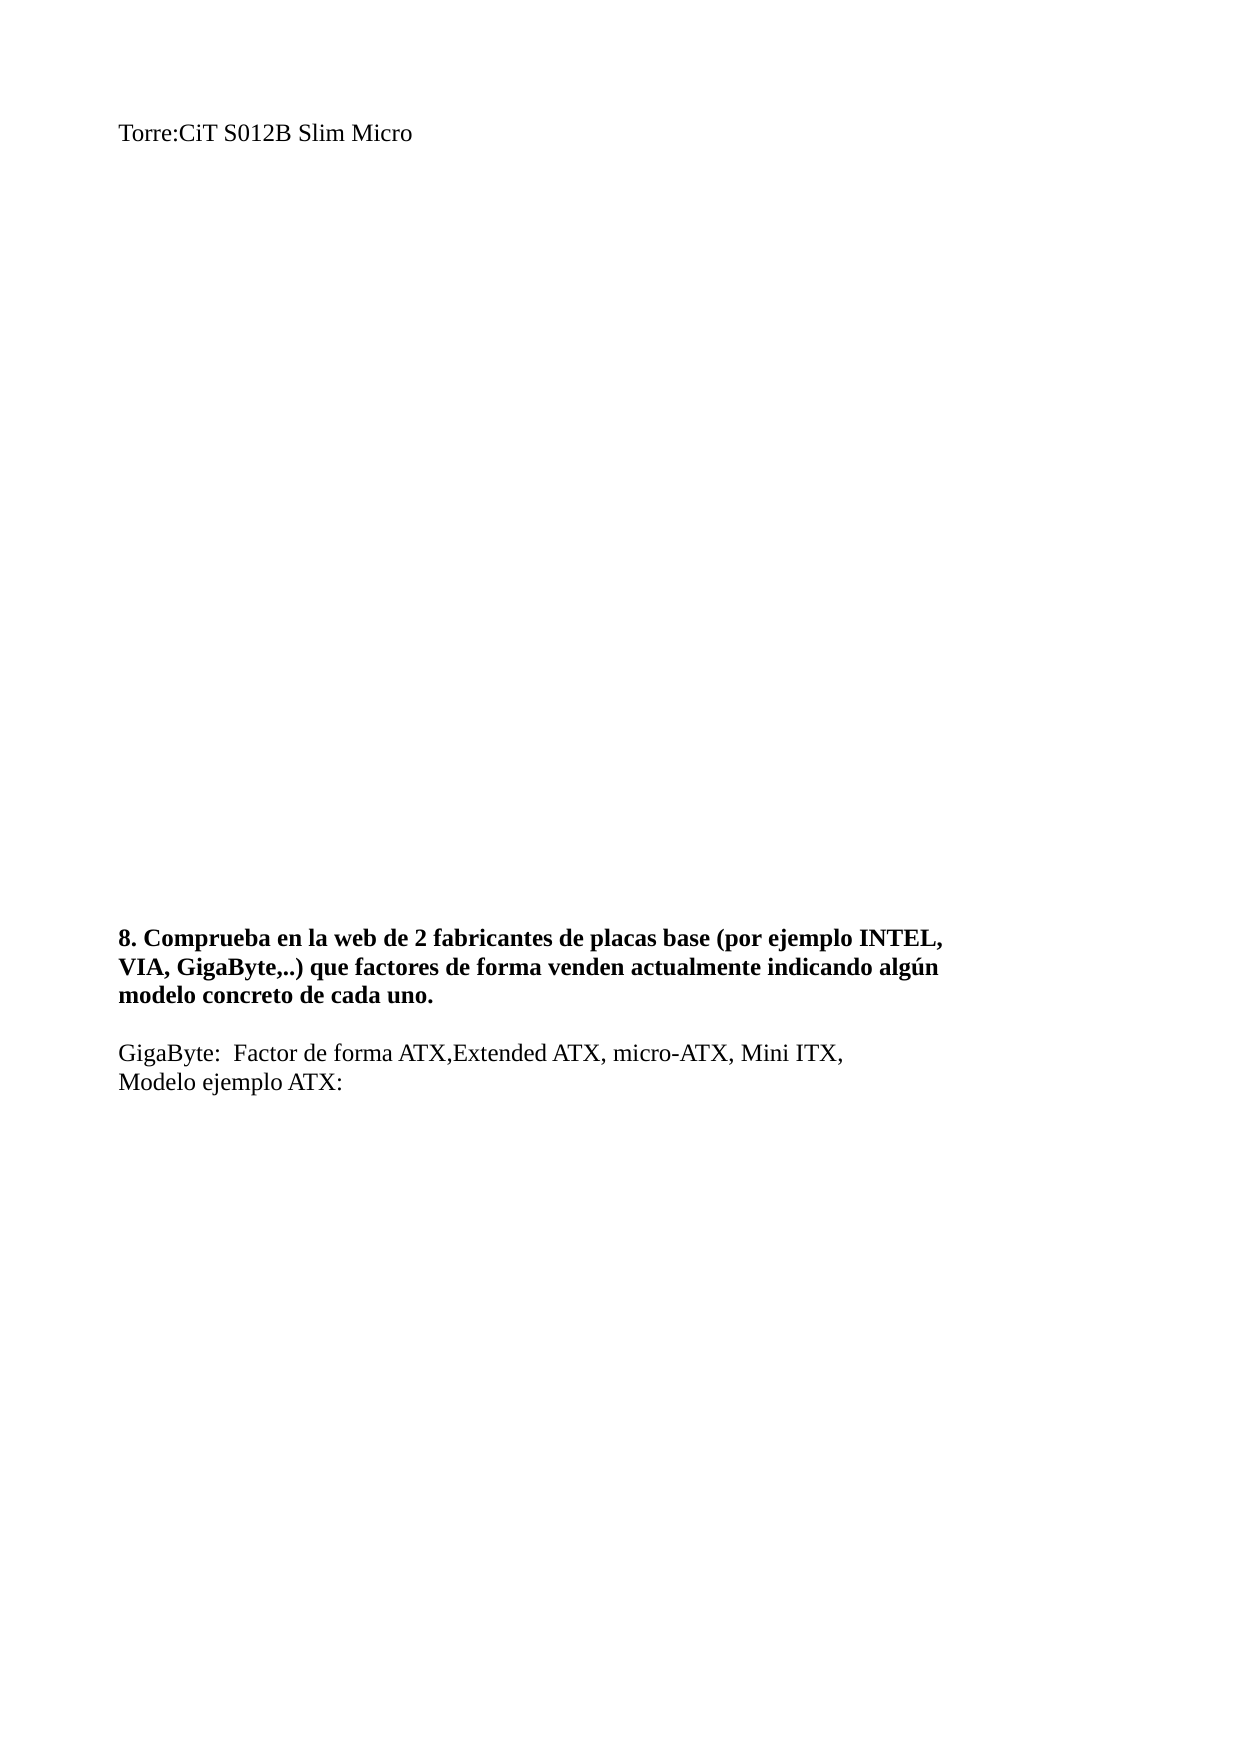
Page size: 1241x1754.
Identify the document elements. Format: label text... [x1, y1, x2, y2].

text Modelo ejemplo ATX: [118, 1067, 1122, 1096]
text GigaByte: Factor de forma ATX,Extended ATX, micro-ATX, Mini ITX, [118, 1038, 1122, 1067]
text VIA, GigaByte,..) que factores de forma venden actualmente indicando algún [118, 952, 1122, 981]
text Torre:CiT S012B Slim Micro [118, 118, 1122, 147]
text 8. Comprueba en la web de 2 fabricantes de placas base (por ejemplo INTEL, [118, 923, 1122, 952]
text modelo concreto de cada uno. [118, 981, 1122, 1009]
